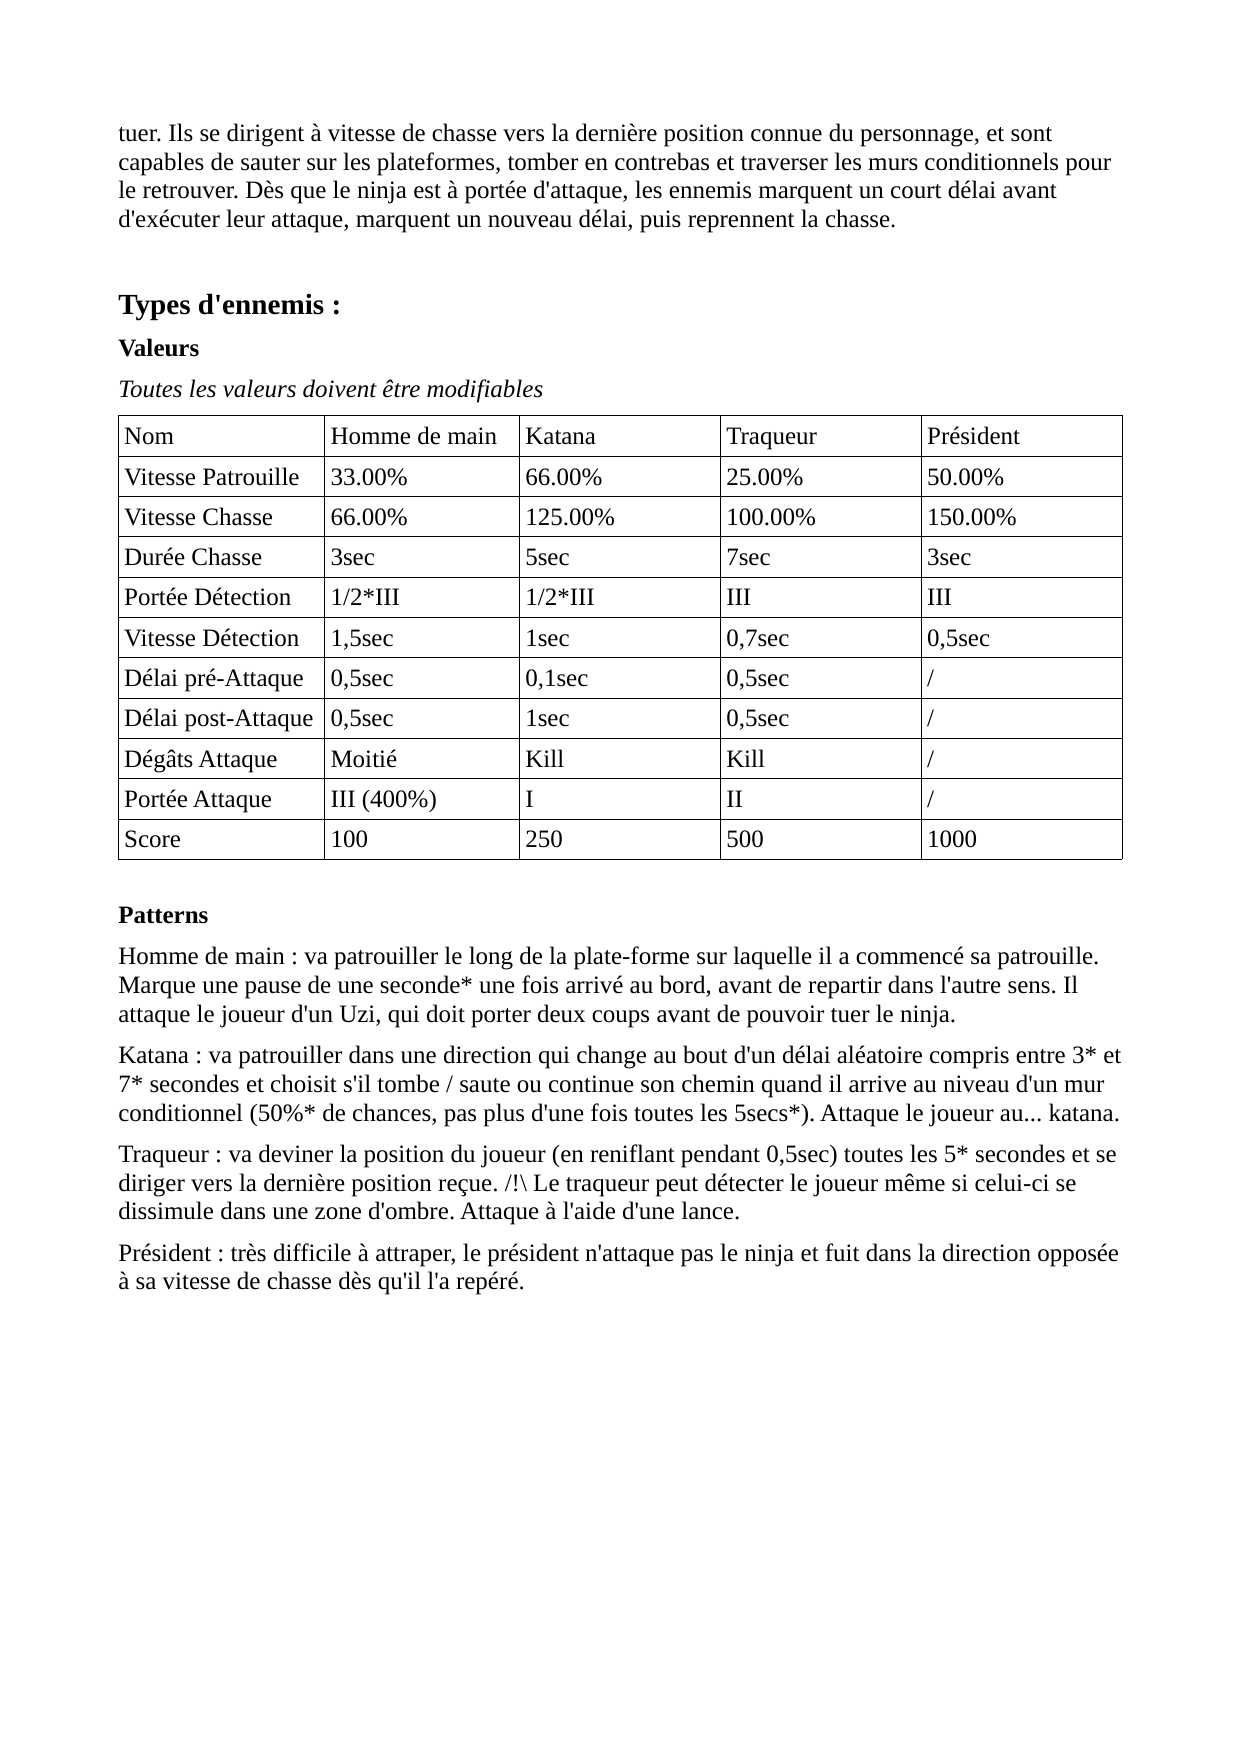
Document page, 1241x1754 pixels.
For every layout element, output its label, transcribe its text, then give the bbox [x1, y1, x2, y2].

table_cell Délai post-Attaque [119, 699, 324, 738]
table_cell Délai pré-Attaque [119, 658, 324, 698]
table_cell 250 [520, 820, 720, 859]
table_cell 150,00% [922, 497, 1122, 536]
table_cell 0,5sec [325, 699, 519, 738]
table_cell 0,5sec [922, 618, 1122, 657]
table_cell 25,00% [721, 457, 921, 496]
text Président : très difficile à attraper, le président n'attaque pas le ninja et fuit dans la direction opposée à sa vitesse de chasse dès qu'il l'a repéré. [118, 1238, 1122, 1295]
table_cell Portée Attaque [119, 779, 324, 818]
table_header Traqueur [721, 416, 921, 456]
table_cell III [922, 578, 1122, 617]
table_cell III (400%) [325, 779, 519, 818]
table_cell Moitié [325, 739, 519, 778]
text tuer. Ils se dirigent à vitesse de chasse vers la dernière position connue du personnage, et sont capables de sauter sur les plateformes, tomber en contrebas et traverser les murs conditionnels pour le retrouver. Dès que le ninja est à portée d'attaque, les ennemis marquent un court délai avant d'exécuter leur attaque, marquent un nouveau délai, puis reprennent la chasse. [118, 118, 1122, 233]
table_header Président [922, 416, 1122, 456]
table_cell Vitesse Détection [119, 618, 324, 657]
text Katana : va patrouiller dans une direction qui change au bout d'un délai aléatoire compris entre 3* et 7* secondes et choisit s'il tombe / saute ou continue son chemin quand il arrive au niveau d'un mur conditionnel (50%* de chances, pas plus d'une fois toutes les 5secs*). Attaque le joueur au... katana. [118, 1040, 1122, 1126]
table_cell 66,00% [325, 497, 519, 536]
text Traqueur : va deviner la position du joueur (en reniflant pendant 0,5sec) toutes les 5* secondes et se diriger vers la dernière position reçue. /!\ Le traqueur peut détecter le joueur même si celui-ci se dissimule dans une zone d'ombre. Attaque à l'aide d'une lance. [118, 1139, 1122, 1225]
table_cell Kill [721, 739, 921, 778]
table_cell Dégâts Attaque [119, 739, 324, 778]
table_header Nom [119, 416, 324, 456]
table_cell 50,00% [922, 457, 1122, 496]
table_cell III [721, 578, 921, 617]
table_cell / [922, 658, 1122, 698]
table_cell 1sec [520, 618, 720, 657]
table_cell Kill [520, 739, 720, 778]
table_cell 0,5sec [721, 658, 921, 698]
table_cell 125,00% [520, 497, 720, 536]
table_cell II [721, 779, 921, 818]
table_cell Vitesse Patrouille [119, 457, 324, 496]
table_cell Portée Détection [119, 578, 324, 617]
text Homme de main : va patrouiller le long de la plate-forme sur laquelle il a commencé sa patrouille. Marque une pause de une seconde* une fois arrivé au bord, avant de repartir dans l'autre sens. Il attaque le joueur d'un Uzi, qui doit porter deux coups avant de pouvoir tuer le ninja. [118, 941, 1122, 1028]
table_cell 1,5sec [325, 618, 519, 657]
table_cell 1/2*III [520, 578, 720, 617]
table_cell 5sec [520, 537, 720, 577]
table_cell 100 [325, 820, 519, 859]
table_cell 3sec [922, 537, 1122, 577]
table_cell 1sec [520, 699, 720, 738]
table_cell 500 [721, 820, 921, 859]
table_header Katana [520, 416, 720, 456]
table_cell 33,00% [325, 457, 519, 496]
text Patterns [118, 900, 1122, 929]
text Valeurs [118, 333, 1122, 362]
table_cell 0,5sec [721, 699, 921, 738]
text Toutes les valeurs doivent être modifiables [118, 374, 1122, 403]
table_cell / [922, 699, 1122, 738]
text Types d'ennemis : [118, 287, 1122, 320]
table_cell Score [119, 820, 324, 859]
table_cell 3sec [325, 537, 519, 577]
table_cell 7sec [721, 537, 921, 577]
table_header Homme de main [325, 416, 519, 456]
table_cell / [922, 739, 1122, 778]
table_cell 100,00% [721, 497, 921, 536]
table_cell 66,00% [520, 457, 720, 496]
table_cell 0,7sec [721, 618, 921, 657]
table_cell Durée Chasse [119, 537, 324, 577]
table_cell 1000 [922, 820, 1122, 859]
table_cell 0,1sec [520, 658, 720, 698]
table_cell / [922, 779, 1122, 818]
table_cell I [520, 779, 720, 818]
table_cell 1/2*III [325, 578, 519, 617]
table_cell Vitesse Chasse [119, 497, 324, 536]
table_cell 0,5sec [325, 658, 519, 698]
